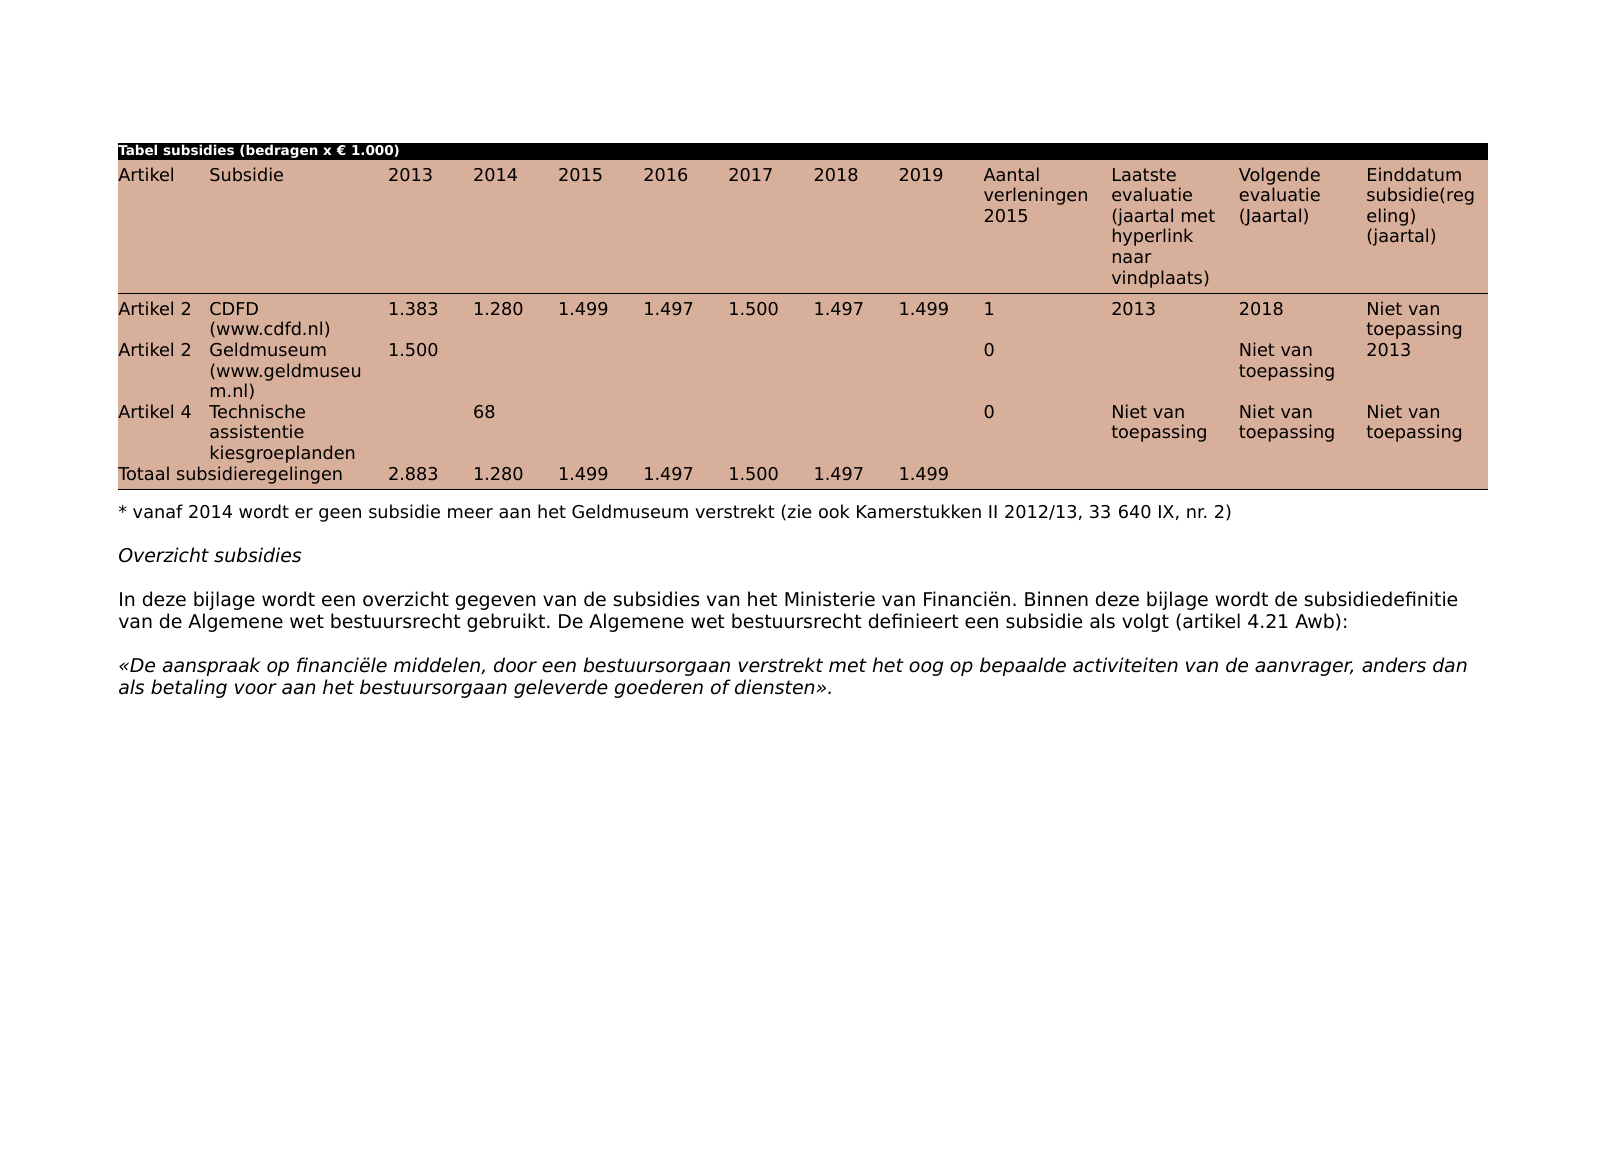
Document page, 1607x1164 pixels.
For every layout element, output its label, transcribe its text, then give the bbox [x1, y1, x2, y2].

table_cell Niet van toepassing [1360, 294, 1488, 340]
table_cell [637, 340, 722, 402]
table_cell 1.497 [637, 464, 722, 489]
text In deze bijlage wordt een overzicht gegeven van de subsidies van het Ministerie van Financiën. Binnen deze bijlage wordt de subsidiedefinitie van de Algemene wet bestuursrecht gebruikt. De Algemene wet bestuursrecht definieert een subsidie als volgt (artikel 4.21 Awb): [118, 589, 1488, 633]
table_cell * vanaf 2014 wordt er geen subsidie meer aan het Geldmuseum verstrekt (zie ook Kamerstukken II 2012/13, 33 640 IX, nr. 2) [118, 490, 1488, 522]
table_cell 2015 [552, 160, 637, 293]
table_cell [1233, 464, 1360, 489]
table_cell Artikel 2 [118, 294, 203, 340]
table_cell Artikel [118, 160, 203, 293]
table_cell [637, 402, 722, 464]
table_cell 1.497 [807, 294, 892, 340]
table_cell [807, 340, 892, 402]
table_cell 1.280 [467, 294, 552, 340]
table_cell [978, 464, 1105, 489]
table_cell Totaal subsidieregelingen [118, 464, 382, 489]
table_cell 1.499 [893, 464, 977, 489]
table_cell 1.499 [893, 294, 977, 340]
table_cell 1.383 [382, 294, 467, 340]
table_cell 0 [978, 402, 1105, 464]
table_cell [1360, 464, 1488, 489]
table_cell 0 [978, 340, 1105, 402]
table_cell Niet van toepassing [1360, 402, 1488, 464]
table_cell [1105, 464, 1233, 489]
table_cell 1 [978, 294, 1105, 340]
table_cell [552, 340, 637, 402]
table_cell Niet van toepassing [1233, 340, 1360, 402]
table_cell Aantal verleningen 2015 [978, 160, 1105, 293]
text «De aanspraak op financiële middelen, door een bestuursorgaan verstrekt met het oog op bepaalde activiteiten van de aanvrager, anders dan als betaling voor aan het bestuursorgaan geleverde goederen of diensten». [118, 655, 1488, 699]
table_header Tabel subsidies (bedragen x € 1.000) [118, 143, 1488, 159]
table_cell 2018 [807, 160, 892, 293]
table_cell 2013 [1105, 294, 1233, 340]
table_cell [722, 340, 807, 402]
subtitle Overzicht subsidies [118, 545, 1488, 567]
table_cell Technische assistentie kiesgroeplanden [203, 402, 382, 464]
table_cell 2014 [467, 160, 552, 293]
table_cell Einddatum subsidie(regeling) (jaartal) [1360, 160, 1488, 293]
table_cell 2017 [722, 160, 807, 293]
table_cell 1.280 [467, 464, 552, 489]
table_cell 1.500 [722, 464, 807, 489]
table_cell 2018 [1233, 294, 1360, 340]
table_cell [467, 340, 552, 402]
table_cell [893, 402, 977, 464]
table_cell [382, 402, 467, 464]
table_cell 68 [467, 402, 552, 464]
table_cell [722, 402, 807, 464]
table_cell Niet van toepassing [1233, 402, 1360, 464]
table_cell Artikel 4 [118, 402, 203, 464]
table_cell 2.883 [382, 464, 467, 489]
table_cell [1105, 340, 1233, 402]
table_cell Niet van toepassing [1105, 402, 1233, 464]
table_cell Laatste evaluatie (jaartal met hyperlink naar vindplaats) [1105, 160, 1233, 293]
table_cell 2019 [893, 160, 977, 293]
table_cell 2016 [637, 160, 722, 293]
table_cell 2013 [1360, 340, 1488, 402]
table_cell 1.497 [637, 294, 722, 340]
table_cell 1.497 [807, 464, 892, 489]
table_cell 1.499 [552, 464, 637, 489]
table_cell [893, 340, 977, 402]
table_cell 1.499 [552, 294, 637, 340]
table_cell 1.500 [722, 294, 807, 340]
table_cell Artikel 2 [118, 340, 203, 402]
table_cell Subsidie [203, 160, 382, 293]
table_cell 1.500 [382, 340, 467, 402]
table_cell Volgende evaluatie (Jaartal) [1233, 160, 1360, 293]
table_cell Geldmuseum (www.geldmuseum.nl) [203, 340, 382, 402]
table_cell 2013 [382, 160, 467, 293]
table_cell [807, 402, 892, 464]
table_cell CDFD (www.cdfd.nl) [203, 294, 382, 340]
table_cell [552, 402, 637, 464]
